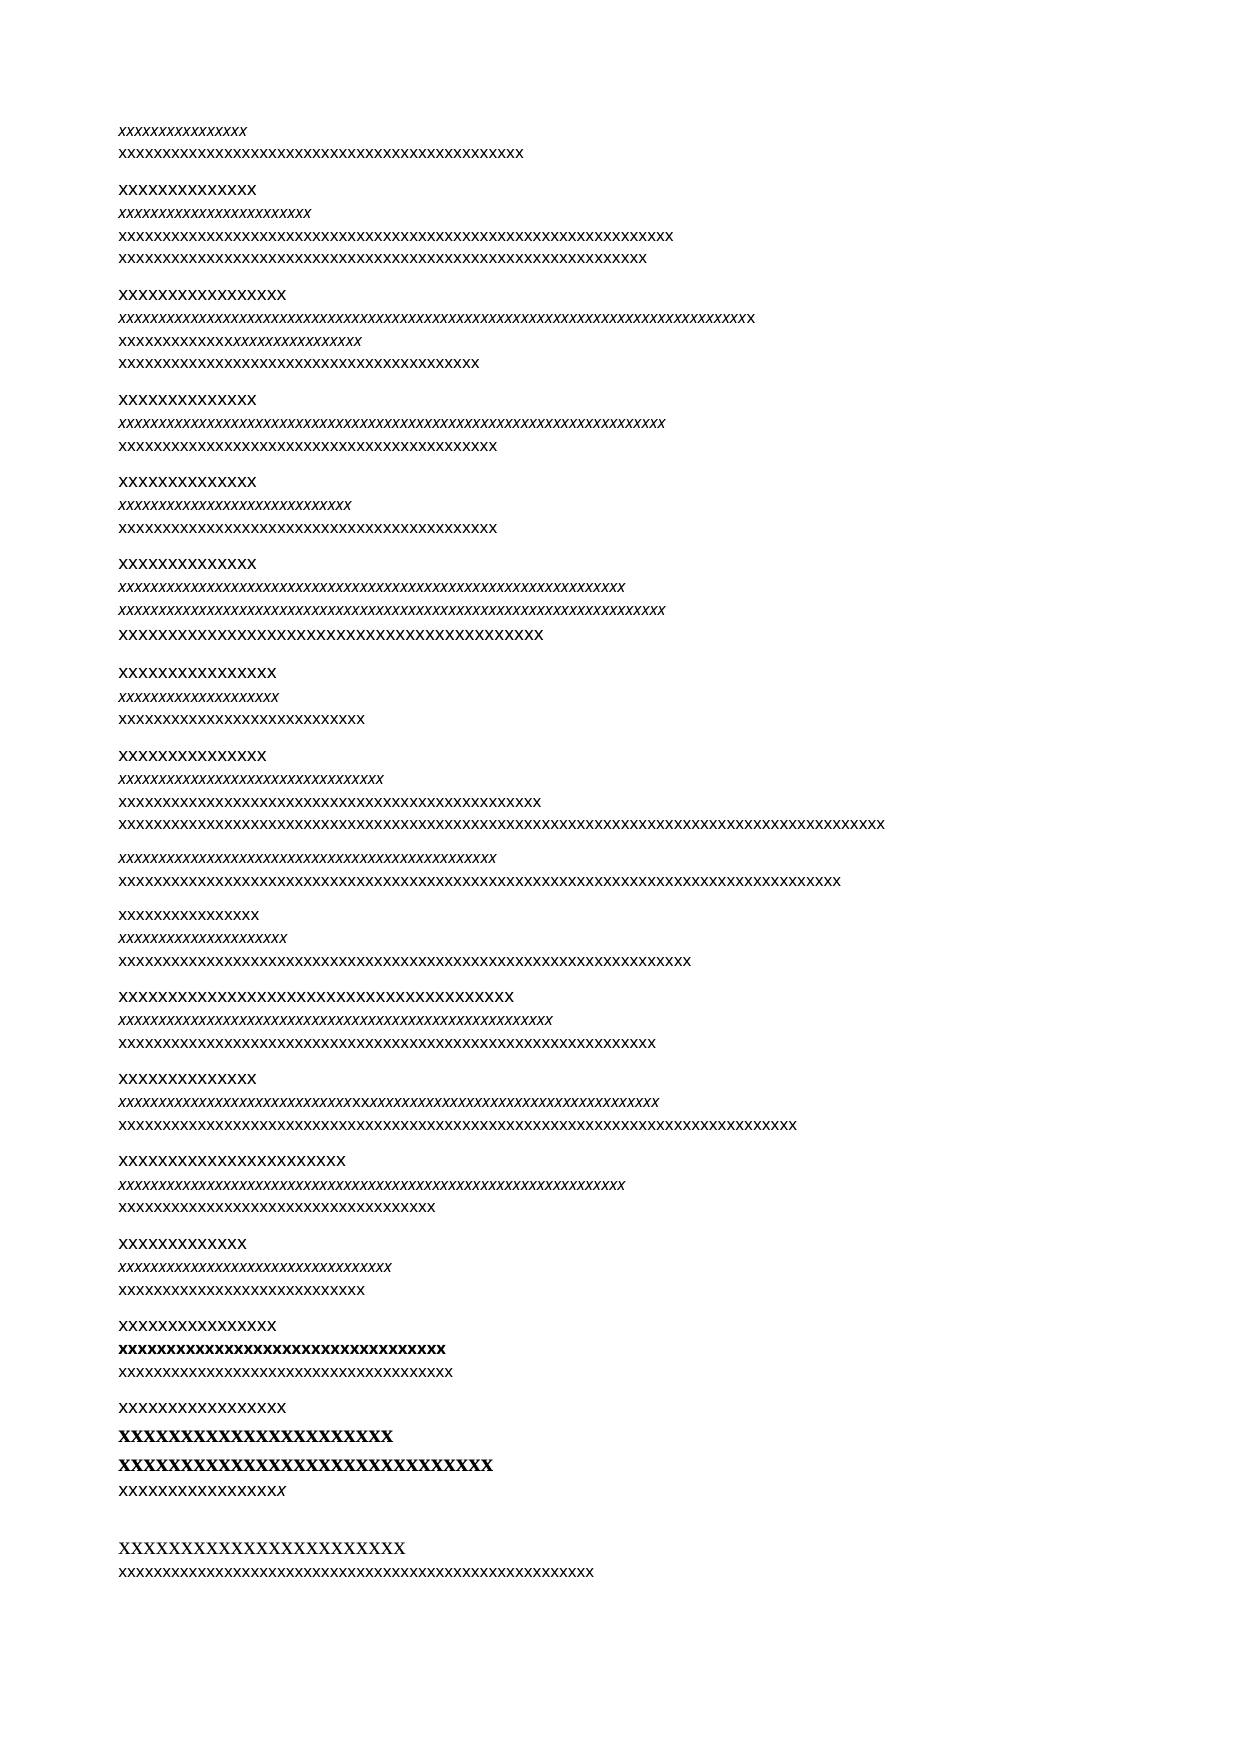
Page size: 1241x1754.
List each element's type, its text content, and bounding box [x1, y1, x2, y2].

text xxxxxxxxxxxxxxxxxxxxxxxxxxxxxxxxxxxxxxxxxxxxxxxxxxxxxxxxxxxxxxxxxxx [118, 1090, 1122, 1113]
text xxxxxxxxxxxxxxxxxxxxxx [118, 1419, 1122, 1448]
text xxxxxxxxxxxxxxxxxxxxxxxxxxxxxxxxxxxxxxxxxxxxxxxxxxxxxxxxxxxxxxx [118, 575, 1122, 598]
text xxxxxxxxxxxxxxxxxxxxxxxxxxxxxxxxxxxxxxxxxxxxxxxxxxxxxxxxxxxxxxx [118, 223, 1122, 246]
text xxxxxxxxxxxxxxxxxxxxxxxxxxxxxxxxxxxxxxxxxxxxxxxxxxxxxxxxxxxxxxxxxxxxxxxxxxxxxxxxxx [118, 869, 1122, 891]
text xxxxxxxxxxxxxxxx [118, 118, 1122, 141]
text xxxxxxxxxxxxxxxxx [118, 1477, 1122, 1502]
text xxxxxxxxxxxxxxxxxxxxxxxxxxxxxx [118, 1448, 1122, 1477]
text xxxxxxxxxxxxxxxxxxxxxxxxxxxxxxxxxxxxxxxxxxxxxxx [118, 846, 1122, 869]
text xxxxxxxxxxxxxxxxxxxxxxxxxxxxxxxxxxxxxxxx [118, 982, 1122, 1008]
text xxxxxxxxxxxxxx [118, 175, 1122, 200]
text xxxxxxxxxxxxxxxxxxxxxxxxxxxxxxxxxxxxxxxxxxxxxxxxxxxxxxxxxxxxxxxxxxxx [118, 410, 1122, 433]
text xxxxxxxxxxxxxxxxxxxxxxxxxxxxxxxxxxxxxxxxxxxxxxxxxxxxxxxxxxxx [118, 246, 1122, 268]
text xxxxxxxxxxxxxxxxxxxxxxxxxxxxxxxxxxxxxxxxxxxxxxxxxxxxxxxxxxxxxxx [118, 1172, 1122, 1195]
text xxxxxxxxxxxxxxxxx [118, 1394, 1122, 1419]
text xxxxxxxxxxxxxxxxxxxxxxxxxxxxxxxxxxxxxx [118, 1359, 1122, 1382]
text xxxxxxxxxxxxxxxxxxxxxxxxxxxxxxxxxxxxxxxxx [118, 351, 1122, 373]
text xxxxxxxxxxxxxxxxx [118, 280, 1122, 305]
text xxxxxxxxxxxxxxxxxxxxxxxxxxxxxxxxxxxxxxxxxxx [118, 620, 1122, 646]
text xxxxxxxxxxxxxxxxxxxxxxxxxxxxxxxxxxxx [118, 1195, 1122, 1218]
text xxxxxxxxxxxxxxxxxxxxxxxxxxxxxxxxxx [118, 1337, 1122, 1359]
text xxxxxxxxxxxxxx [118, 385, 1122, 410]
text xxxxxxxxxxxxxxxxxxxxxxxxxxxxxxxxx [118, 766, 1122, 789]
text xxxxxxxxxxxxxxx [118, 741, 1122, 766]
text xxxxxxxxxxxxxxxxxxxxxxxxxxxxxxxxxxxxxxxxxxxxxxxx [118, 789, 1122, 812]
text xxxxxxxxxxxxxxxxxxxxxxxxxxxxxxxxxxxxxxxxxxxxxxxxxxxxxxxxxxxxxxxxxxxxxxxxxxxxxxx [118, 305, 1122, 328]
text xxxxxxxxxxxxxxxxxxxxxxxxxxxxxxxxxx [118, 1254, 1122, 1277]
text xxxxxxxxxxxxxxxxxxxxxxxxxxxx [118, 1277, 1122, 1300]
text xxxxxxxxxxxxxxxxxxxxxxx [118, 1147, 1122, 1172]
text xxxxxxxxxxxxxxxxxxxxxxxxxxxxxxxxxxxxxxxxxxxxxxxxxxxxxxxxxxxxxxxxxxxx [118, 598, 1122, 620]
text xxxxxxxxxxxxxxxxxxxxxxxxxxxxx [118, 328, 1122, 351]
text xxxxxxxxxxxxxxxxxxxxxxxxxxxxx [118, 493, 1122, 515]
text xxxxxxxxxxxxxxxx [118, 1311, 1122, 1337]
text xxxxxxxxxxxxxxxxxxxxxxxxxxxxxxxxxxxxxxxxxxxxxxxxxxxxxx [118, 1008, 1122, 1030]
text xxxxxxxxxxxxxxxxxxxxxxxxxxxxxxxxxxxxxxxxxxxxxxxxxxxxxxxxxxxxxxxxx [118, 948, 1122, 971]
text xxxxxxxxxxxxxxxx [118, 903, 1122, 925]
text xxxxxxxxxxxxxx [118, 467, 1122, 493]
text xxxxxxxxxxxxxxxxxxxxxxx [118, 1531, 1122, 1560]
text xxxxxxxxxxxxx [118, 1229, 1122, 1254]
text xxxxxxxxxxxxxx [118, 1064, 1122, 1090]
text xxxxxxxxxxxxxxxxxxxxxxxxxxxxxxxxxxxxxxxxxxxxxxxxxxxxxx [118, 1560, 1122, 1582]
text xxxxxxxxxxxxxxxxxxxxxxxxxxxxxxxxxxxxxxxxxxx [118, 433, 1122, 456]
text xxxxxxxxxxxxxx [118, 549, 1122, 575]
text xxxxxxxxxxxxxxxxxxxxxxxxxxxxxxxxxxxxxxxxxxx [118, 515, 1122, 538]
text xxxxxxxxxxxxxxxxxxxxxxxxxxxxxxxxxxxxxxxxxxxxxxxxxxxxxxxxxxxxx [118, 1030, 1122, 1053]
text xxxxxxxxxxxxxxxxxxxxx [118, 925, 1122, 948]
text xxxxxxxxxxxxxxxxxxxxxxxxxxxxxxxxxxxxxxxxxxxxxxxxxxxxxxxxxxxxxxxxxxxxxxxxxxxxx [118, 1113, 1122, 1135]
text xxxxxxxxxxxxxxxx [118, 659, 1122, 684]
text xxxxxxxxxxxxxxxxxxxx [118, 684, 1122, 707]
text xxxxxxxxxxxxxxxxxxxxxxxxxxxx [118, 707, 1122, 729]
text xxxxxxxxxxxxxxxxxxxxxxxxxxxxxxxxxxxxxxxxxxxxxxxxxxxxxxxxxxxxxxxxxxxxxxxxxxxxxxxxxxxxxxx [118, 812, 1122, 834]
text xxxxxxxxxxxxxxxxxxxxxxxxxxxxxxxxxxxxxxxxxxxxxx [118, 141, 1122, 163]
text xxxxxxxxxxxxxxxxxxxxxxxx [118, 200, 1122, 223]
